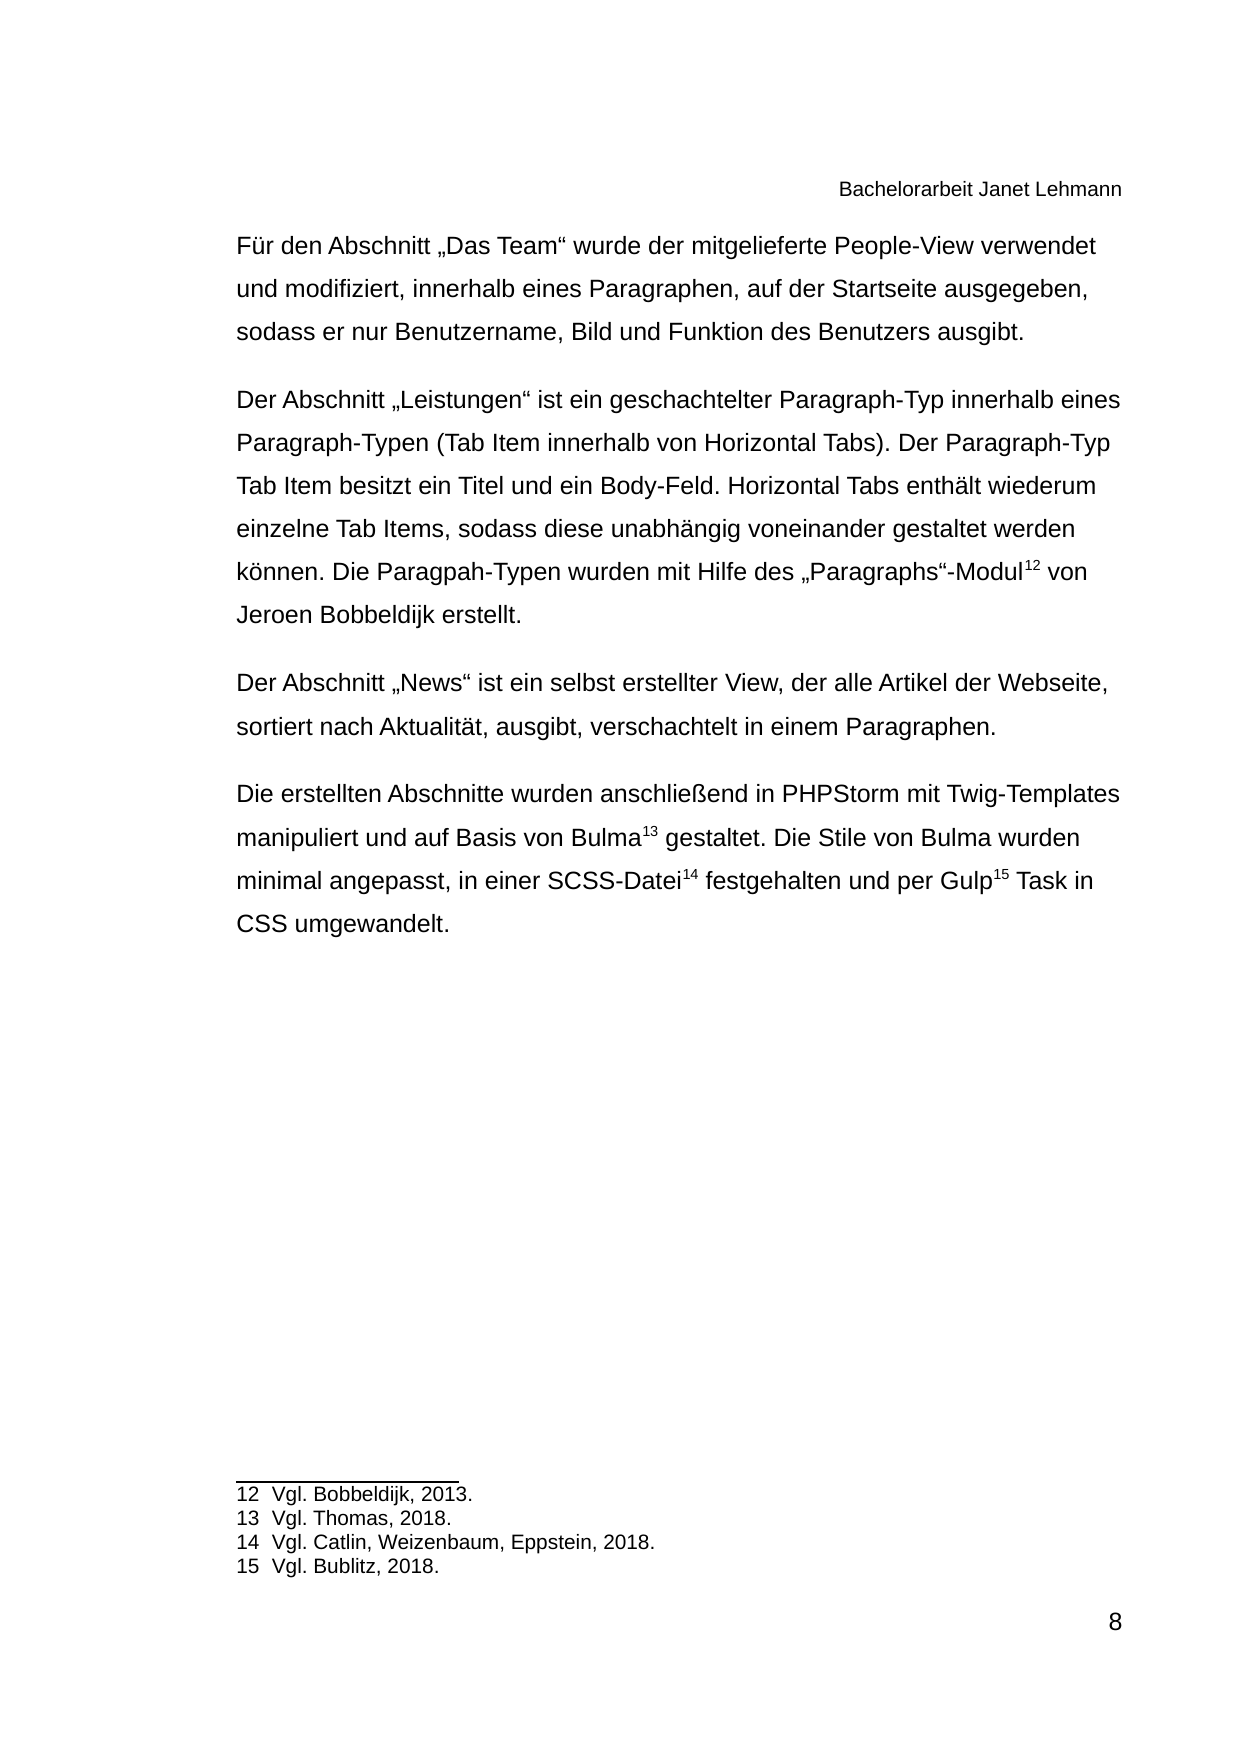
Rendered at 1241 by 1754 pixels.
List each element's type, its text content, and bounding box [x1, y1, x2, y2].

text Vgl. Bublitz, 2018. [236, 1554, 1122, 1578]
text Die erstellten Abschnitte wurden anschließend in PHPStorm mit Twig-Templates manipuliert und auf Basis von Bulma gestaltet. Die Stile von Bulma wurden minimal angepasst, in einer SCSS-Datei festgehalten und per Gulp Task in CSS umgewandelt. [236, 779, 1122, 937]
text Vgl. Thomas, 2018. [236, 1506, 1122, 1530]
text Der Abschnitt „News“ ist ein selbst erstellter View, der alle Artikel der Webseite, sortiert nach Aktualität, ausgibt, verschachtelt in einem Paragraphen. [236, 668, 1122, 740]
text Vgl. Bobbeldijk, 2013. [236, 1482, 1122, 1506]
text Für den Abschnitt „Das Team“ wurde der mitgelieferte People-View verwendet und modifiziert, innerhalb eines Paragraphen, auf der Startseite ausgegeben, sodass er nur Benutzername, Bild und Funktion des Benutzers ausgibt. [236, 231, 1122, 346]
text Der Abschnitt „Leistungen“ ist ein geschachtelter Paragraph-Typ innerhalb eines Paragraph-Typen (Tab Item innerhalb von Horizontal Tabs). Der Paragraph-Typ Tab Item besitzt ein Titel und ein Body-Feld. Horizontal Tabs enthält wiederum einzelne Tab Items, sodass diese unabhängig voneinander gestaltet werden können. Die Paragpah-Typen wurden mit Hilfe des „Paragraphs“-Modul von Jeroen Bobbeldijk erstellt. [236, 385, 1122, 629]
text Vgl. Catlin, Weizenbaum, Eppstein, 2018. [236, 1530, 1122, 1554]
